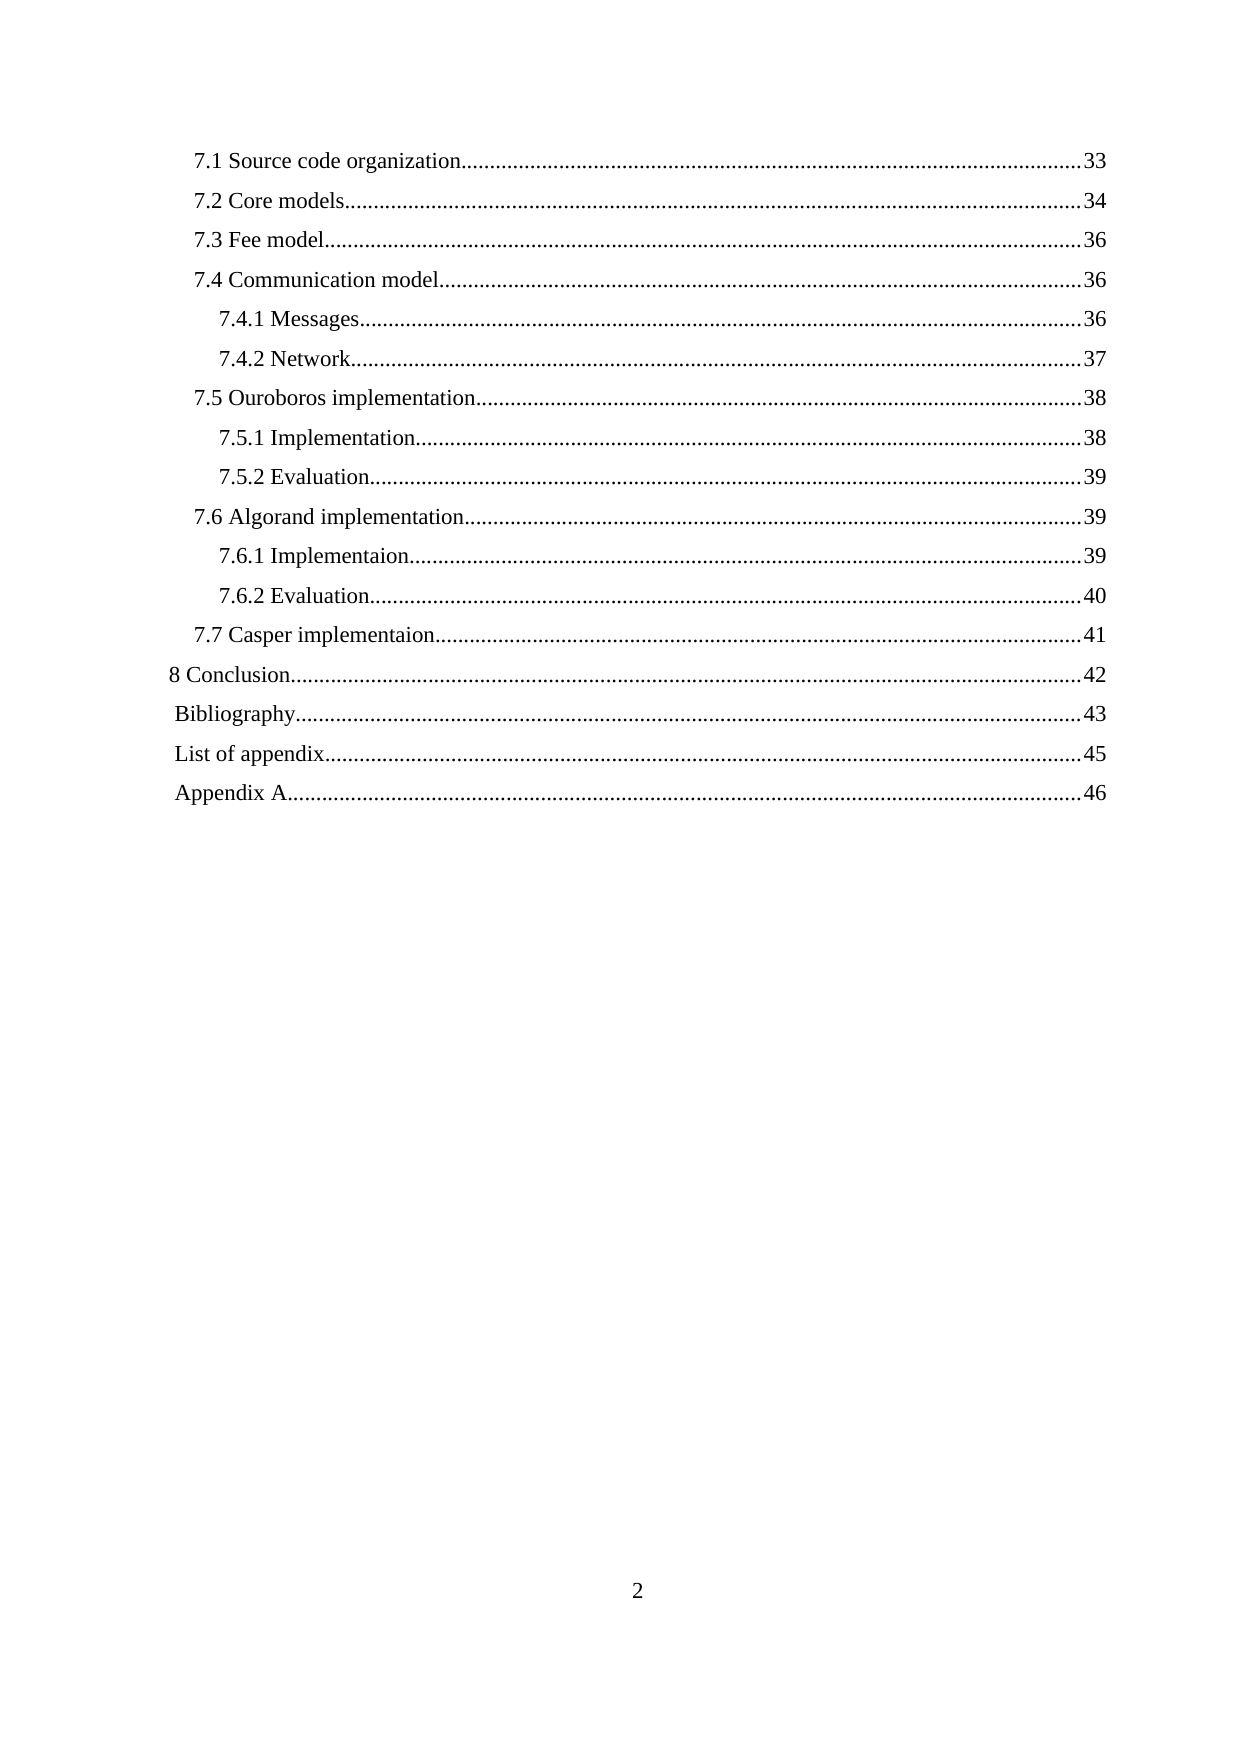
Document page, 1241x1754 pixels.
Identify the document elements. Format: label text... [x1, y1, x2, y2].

text 7.1 Source code organization 33 [194, 148, 1106, 174]
text Bibliography 43 [169, 700, 1106, 727]
text 7.5 Ouroboros implementation 38 [194, 384, 1106, 411]
text 8 Conclusion 42 [169, 661, 1106, 687]
text 7.7 Casper implementaion 41 [194, 621, 1106, 648]
text 7.6.1 Implementaion 39 [219, 542, 1106, 569]
text 7.3 Fee model 36 [194, 227, 1106, 253]
text List of appendix 45 [169, 740, 1106, 766]
text 7.4.2 Network 37 [219, 345, 1106, 371]
text 7.2 Core models 34 [194, 187, 1106, 213]
text 7.4 Communication model 36 [194, 266, 1106, 292]
text 7.5.1 Implementation 38 [219, 424, 1106, 450]
text 7.5.2 Evaluation 39 [219, 463, 1106, 490]
text 7.4.1 Messages 36 [219, 306, 1106, 332]
text Appendix A 46 [169, 779, 1106, 806]
text 7.6.2 Evaluation 40 [219, 582, 1106, 608]
text 7.6 Algorand implementation 39 [194, 503, 1106, 529]
